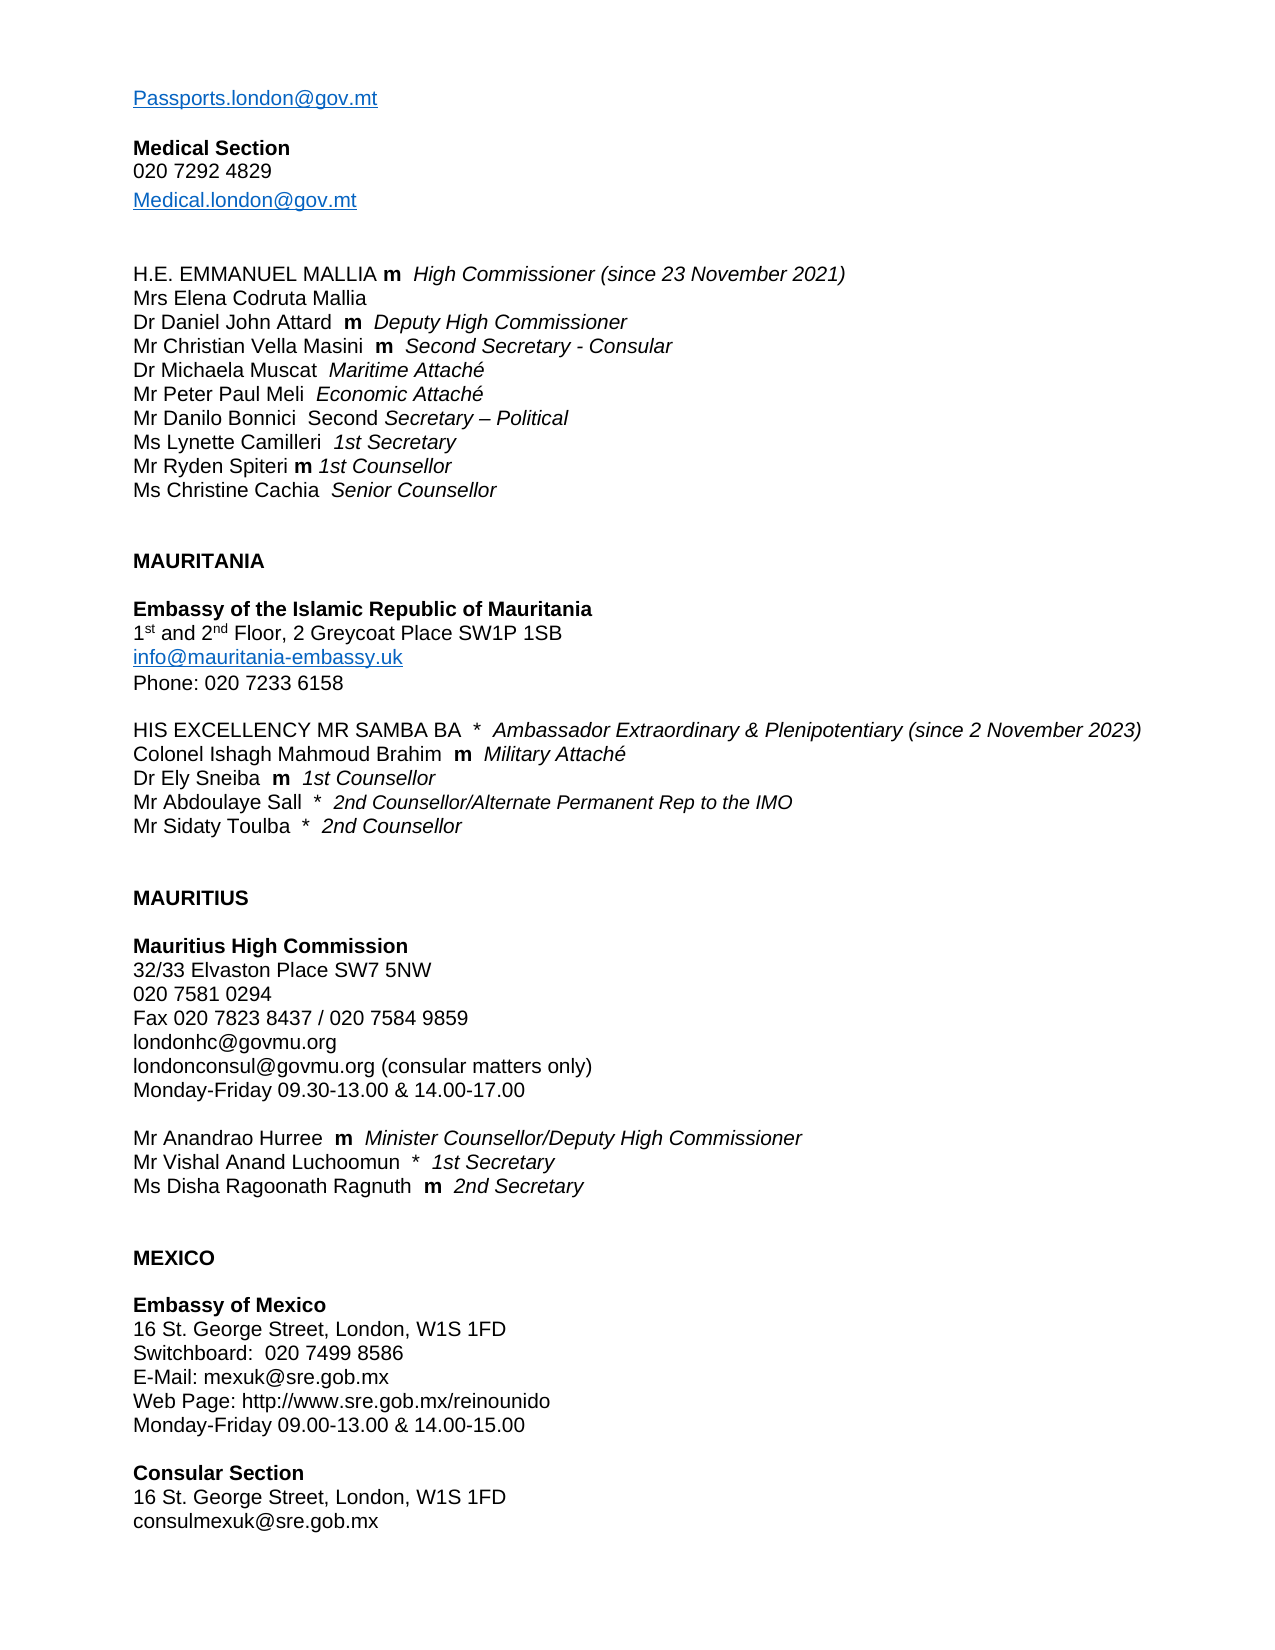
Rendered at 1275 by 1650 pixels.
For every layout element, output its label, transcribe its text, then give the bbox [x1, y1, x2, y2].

text 32/33 Elvaston Place SW7 5NW [133, 958, 1181, 982]
text Mrs Elena Codruta Mallia [133, 286, 1181, 310]
text H.E. EMMANUEL MALLIA m High Commissioner (since 23 November 2021) [133, 262, 1181, 286]
text E-Mail: mexuk@sre.gob.mx [133, 1365, 1181, 1389]
text Ms Christine Cachia Senior Counsellor [133, 477, 1181, 501]
text 16 St. George Street, London, W1S 1FD [133, 1317, 1181, 1341]
text Ms Disha Ragoonath Ragnuth m 2nd Secretary [133, 1173, 1181, 1197]
text Mr Vishal Anand Luchoomun * 1st Secretary [133, 1149, 1181, 1173]
text Web Page: http://www.sre.gob.mx/reinounido [133, 1389, 1181, 1413]
text londonhc@govmu.org [133, 1030, 1181, 1054]
text Switchboard: 020 7499 8586 [133, 1341, 1181, 1365]
text Dr Michaela Muscat Maritime Attaché [133, 358, 1181, 382]
text 020 7581 0294 [133, 982, 1181, 1006]
text MAURITANIA [133, 549, 1181, 573]
text consulmexuk@sre.gob.mx [133, 1509, 1181, 1533]
text Passports.london@gov.mt [133, 81, 1181, 111]
text Dr Daniel John Attard m Deputy High Commissioner [133, 310, 1181, 334]
text MAURITIUS [133, 886, 1181, 910]
text Mr Anandrao Hurree m Minister Counsellor/Deputy High Commissioner [133, 1126, 1181, 1149]
text Mr Ryden Spiteri m 1st Counsellor [133, 453, 1181, 477]
text Embassy of the Islamic Republic of Mauritania [133, 597, 1181, 621]
text Mr Christian Vella Masini m Second Secretary - Consular [133, 334, 1181, 358]
text Embassy of Mexico [133, 1293, 1181, 1317]
text info@mauritania-embassy.uk [133, 645, 1181, 669]
text Medical.london@gov.mt [133, 183, 1181, 214]
text 020 7292 4829 [133, 159, 1181, 183]
text MEXICO [133, 1245, 1181, 1269]
text Medical Section [133, 135, 1181, 159]
text Monday-Friday 09.00-13.00 & 14.00-15.00 [133, 1413, 1181, 1437]
text Dr Ely Sneiba m 1st Counsellor [133, 766, 1181, 790]
text Colonel Ishagh Mahmoud Brahim m Military Attaché [133, 742, 1181, 766]
text Monday-Friday 09.30-13.00 & 14.00-17.00 [133, 1078, 1181, 1102]
text Mauritius High Commission [133, 934, 1181, 958]
text Fax 020 7823 8437 / 020 7584 9859 [133, 1006, 1181, 1030]
text Mr Sidaty Toulba * 2nd Counsellor [133, 814, 1181, 838]
text londonconsul@govmu.org (consular matters only) [133, 1054, 1181, 1078]
text Ms Lynette Camilleri 1st Secretary [133, 429, 1181, 453]
text 1st and 2nd Floor, 2 Greycoat Place SW1P 1SB [133, 621, 1181, 645]
text 16 St. George Street, London, W1S 1FD [133, 1485, 1181, 1509]
text Mr Danilo Bonnici Second Secretary – Political [133, 406, 1181, 429]
text HIS EXCELLENCY MR SAMBA BA * Ambassador Extraordinary & Plenipotentiary (since 2 November 2023) [133, 718, 1181, 742]
subtitle Consular Section [133, 1461, 1181, 1485]
text Mr Peter Paul Meli Economic Attaché [133, 382, 1181, 406]
text Phone: 020 7233 6158 [133, 670, 1181, 694]
text Mr Abdoulaye Sall * 2nd Counsellor/Alternate Permanent Rep to the IMO [133, 790, 1181, 814]
